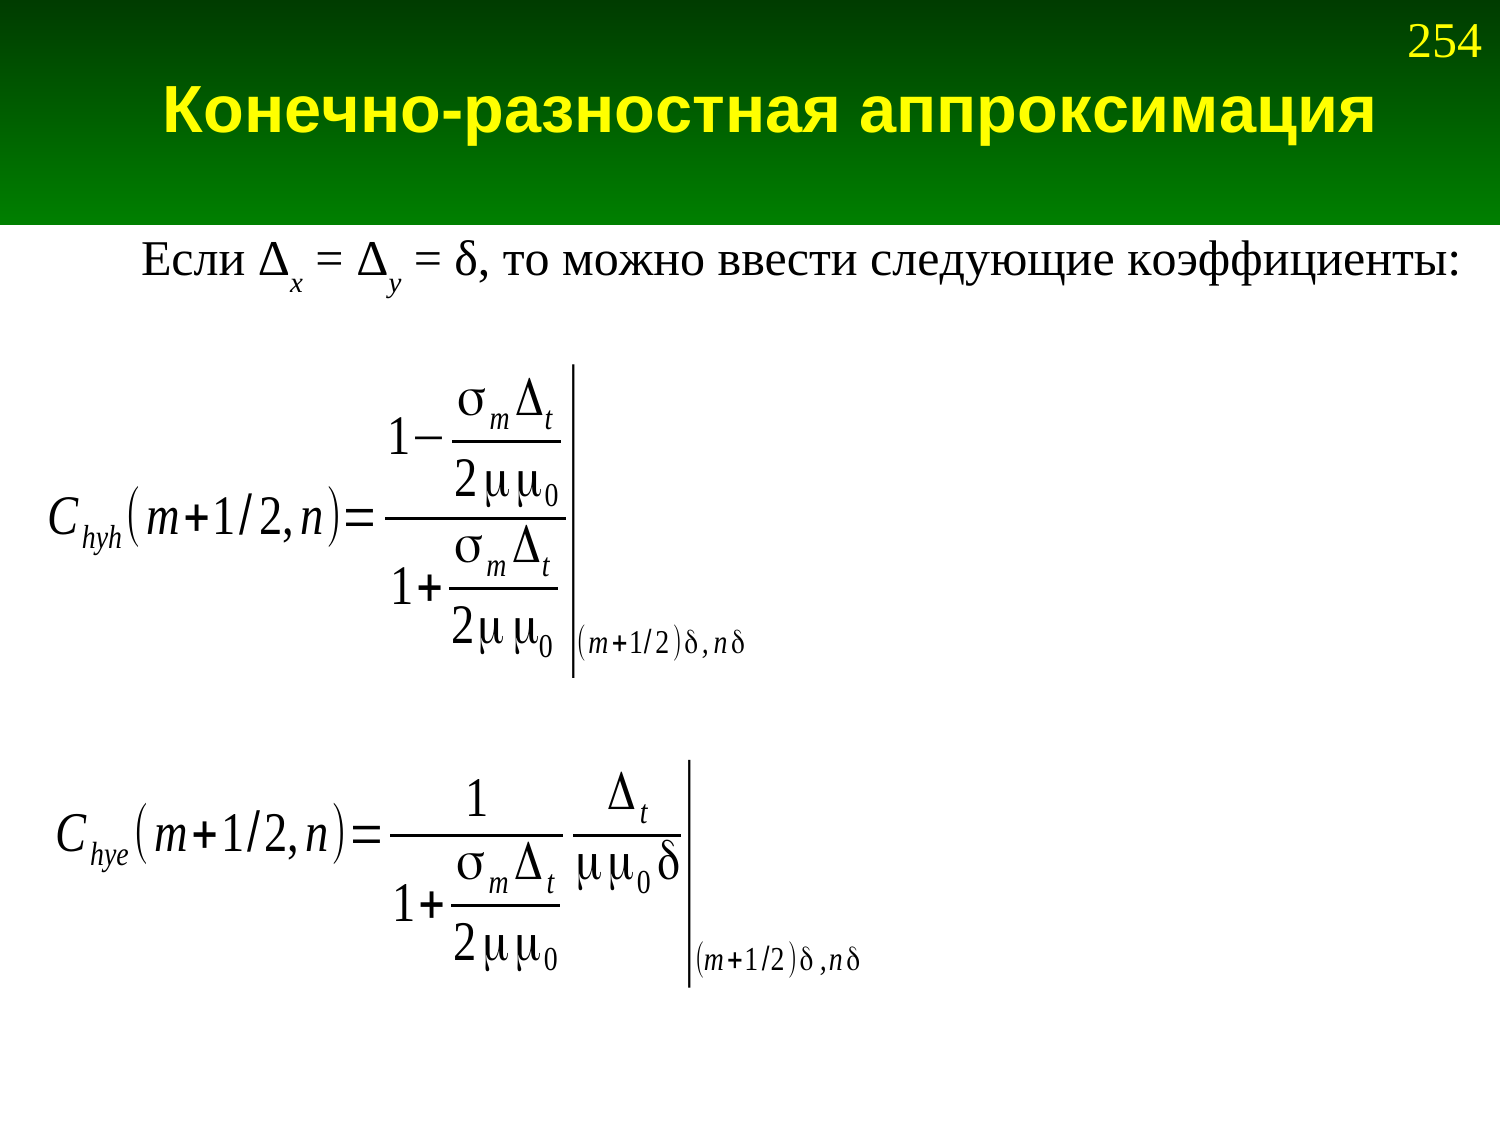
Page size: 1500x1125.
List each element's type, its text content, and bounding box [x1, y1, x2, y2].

chart [35, 359, 757, 680]
chart [43, 756, 873, 991]
text_box Если Δx = Δy = δ, то можно ввести следующие коэффициенты: [126, 218, 1477, 306]
title Конечно-разностная аппроксимация [100, 7, 1441, 204]
